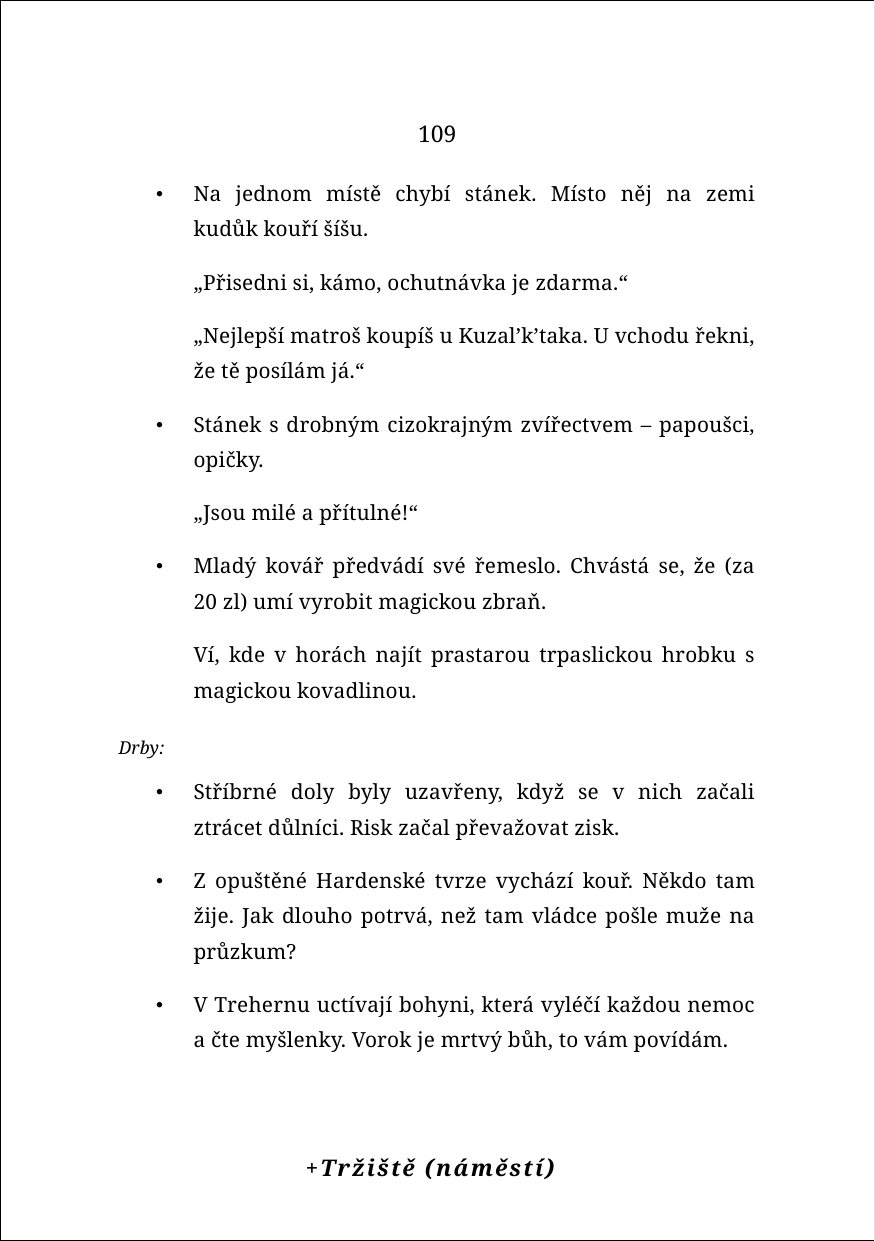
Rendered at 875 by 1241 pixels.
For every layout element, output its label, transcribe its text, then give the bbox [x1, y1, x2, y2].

list „Přisedni si, kámo, ochutnávka je zdarma.“ [156, 268, 756, 296]
list Z opuštěné Hardenské tvrze vychází kouř. Někdo tam žije. Jak dlouho potrvá, než tam vládce pošle muže na průzkum? [156, 866, 756, 965]
list Na jednom místě chybí stánek. Místo něj na zemi kudůk kouří šíšu. [156, 179, 756, 243]
list „Jsou milé a přítulné!“ [156, 498, 756, 527]
list Stánek s drobným cizokrajným zvířectvem – papoušci, opičky. [156, 410, 756, 474]
list V Trehernu uctívají bohyni, která vyléčí každou nemoc a čte myšlenky. Vorok je mrtvý bůh, to vám povídám. [156, 990, 756, 1054]
list Ví, kde v horách najít prastarou trpaslickou hrobku s magickou kovadlinou. [156, 640, 756, 704]
list Mladý kovář předvádí své řemeslo. Chvástá se, že (za 20 zl) umí vyrobit magickou zbraň. [156, 552, 756, 616]
list „Nejlepší matroš koupíš u Kuzal’k’taka. U vchodu řekni, že tě posílám já.“ [156, 321, 756, 385]
list Stříbrné doly byly uzavřeny, když se v nich začali ztrácet důlníci. Risk začal převažovat zisk. [156, 777, 756, 841]
text Drby: [118, 735, 756, 759]
